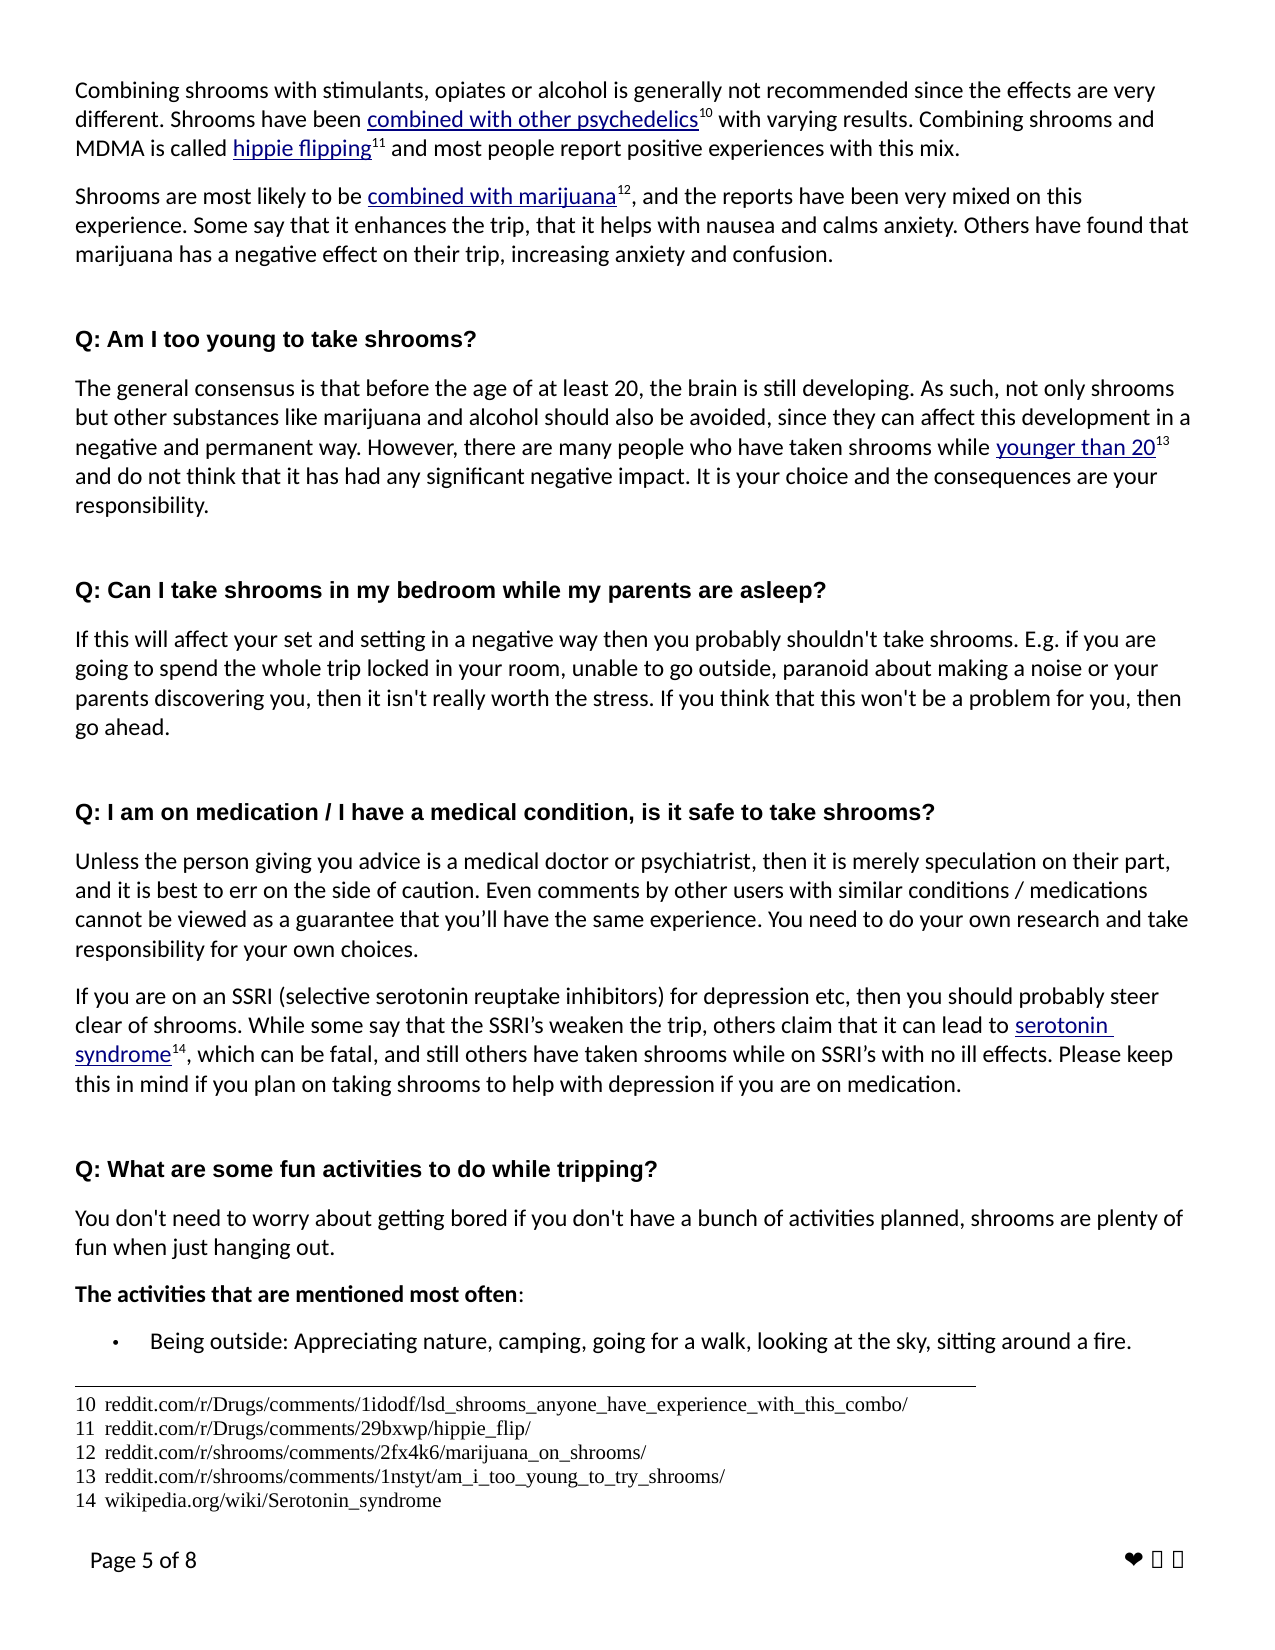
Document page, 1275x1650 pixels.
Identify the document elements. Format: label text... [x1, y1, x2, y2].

text The general consensus is that before the age of at least 20, the brain is still developing. As such, not only shrooms but other substances like marijuana and alcohol should also be avoided, since they can affect this development in a negative and permanent way. However, there are many people who have taken shrooms while younger than 20 and do not think that it has had any significant negative impact. It is your choice and the consequences are your responsibility. [75, 373, 1200, 519]
subtitle Q: Can I take shrooms in my bedroom while my parents are asleep? [75, 577, 1200, 603]
text If this will affect your set and setting in a negative way then you probably shouldn't take shrooms. E.g. if you are going to spend the whole trip locked in your room, unable to go outside, paranoid about making a noise or your parents discovering you, then it isn't really worth the stress. If you think that this won't be a problem for you, then go ahead. [75, 624, 1200, 741]
subtitle Q: I am on medication / I have a medical condition, is it safe to take shrooms? [75, 798, 1200, 825]
text reddit.com/r/Drugs/comments/1idodf/lsd_shrooms_anyone_have_experience_with_this_combo/ [75, 1392, 1200, 1416]
text Combining shrooms with stimulants, opiates or alcohol is generally not recommended since the effects are very different. Shrooms have been combined with other psychedelics with varying results. Combining shrooms and MDMA is called hippie flipping and most people report positive experiences with this mix. [75, 75, 1200, 163]
text Shrooms are most likely to be combined with marijuana, and the reports have been very mixed on this experience. Some say that it enhances the trip, that it helps with nausea and calms anxiety. Others have found that marijuana has a negative effect on their trip, increasing anxiety and confusion. [75, 181, 1200, 268]
text The activities that are mentioned most often: [75, 1279, 1200, 1308]
text reddit.com/r/shrooms/comments/2fx4k6/marijuana_on_shrooms/ [75, 1440, 1200, 1464]
list Being outside: Appreciating nature, camping, going for a walk, looking at the sky, sitting around a fire. [112, 1326, 1200, 1356]
text reddit.com/r/shrooms/comments/1nstyt/am_i_too_young_to_try_shrooms/ [75, 1464, 1200, 1488]
subtitle Q: Am I too young to take shrooms? [75, 326, 1200, 352]
subtitle Q: What are some fun activities to do while tripping? [75, 1155, 1200, 1182]
text Unless the person giving you advice is a medical doctor or psychiatrist, then it is merely speculation on their part, and it is best to err on the side of caution. Even comments by other users with similar conditions / medications cannot be viewed as a guarantee that you’ll have the same experience. You need to do your own research and take responsibility for your own choices. [75, 846, 1200, 963]
text If you are on an SSRI (selective serotonin reuptake inhibitors) for depression etc, then you should probably steer clear of shrooms. While some say that the SSRI’s weaken the trip, others claim that it can lead to serotonin syndrome, which can be fatal, and still others have taken shrooms while on SSRI’s with no ill effects. Please keep this in mind if you plan on taking shrooms to help with depression if you are on medication. [75, 981, 1200, 1098]
text wikipedia.org/wiki/Serotonin_syndrome [75, 1488, 1200, 1512]
text reddit.com/r/Drugs/comments/29bxwp/hippie_flip/ [75, 1416, 1200, 1440]
text You don't need to worry about getting bored if you don't have a bunch of activities planned, shrooms are plenty of fun when just hanging out. [75, 1203, 1200, 1261]
